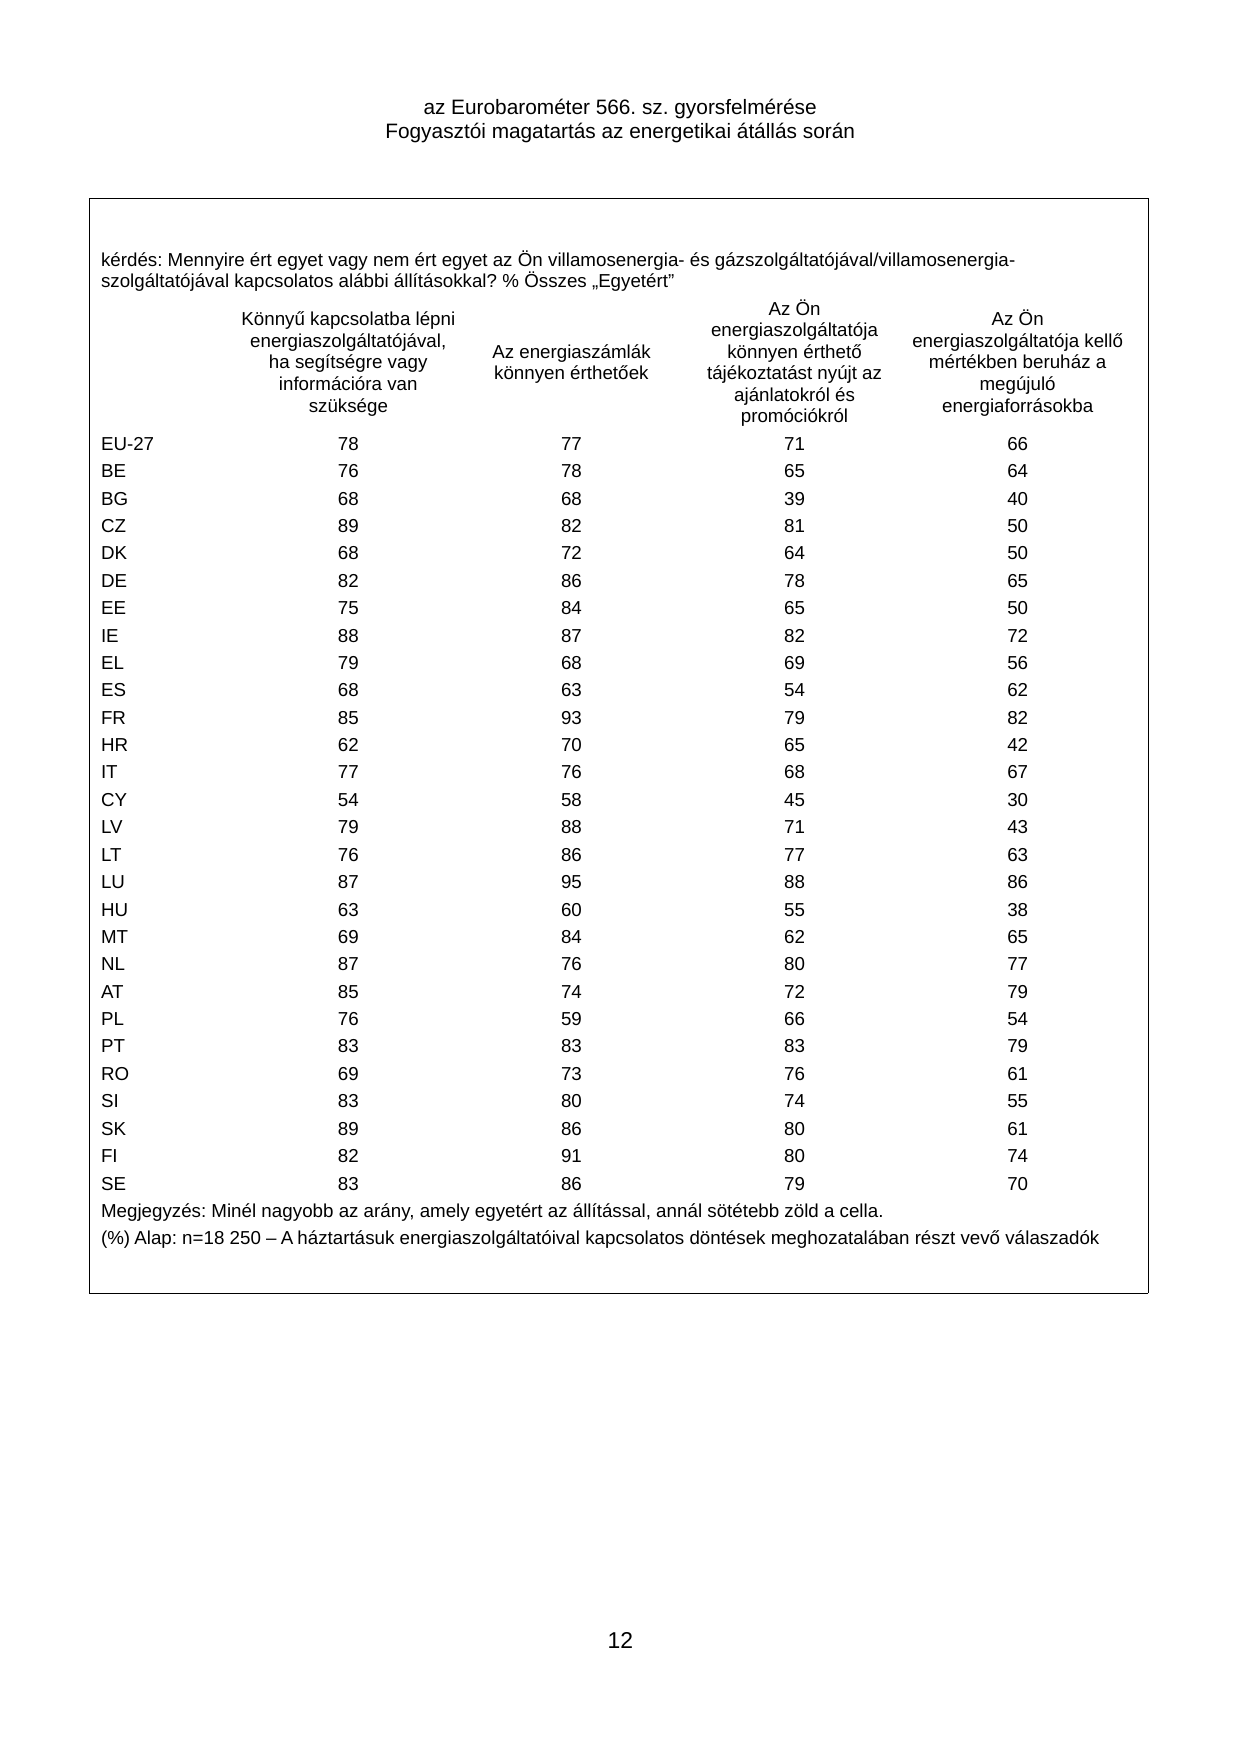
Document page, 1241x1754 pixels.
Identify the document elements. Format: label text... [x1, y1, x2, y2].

table_cell IE [98, 621, 236, 649]
table_cell 66 [683, 1005, 906, 1032]
table_cell 79 [906, 1033, 1129, 1060]
table_cell 56 [906, 649, 1129, 676]
table_cell FI [98, 1142, 236, 1169]
table_cell 63 [906, 841, 1129, 868]
table_cell ES [98, 676, 236, 704]
table_cell 89 [236, 512, 459, 539]
table_cell 80 [683, 1142, 906, 1169]
table_cell 69 [236, 1060, 459, 1087]
table_cell 80 [683, 1115, 906, 1142]
table_cell BG [98, 485, 236, 512]
table_cell RO [98, 1060, 236, 1087]
table_cell Az energiaszámlák könnyen érthetőek [460, 295, 683, 430]
table_cell 55 [906, 1087, 1129, 1114]
table_cell 63 [460, 676, 683, 704]
table_cell 77 [460, 430, 683, 457]
table_cell 59 [460, 1005, 683, 1032]
table_cell 65 [683, 731, 906, 758]
table_cell 86 [906, 868, 1129, 895]
table_cell 88 [460, 813, 683, 841]
table_cell 79 [236, 649, 459, 676]
table_cell 43 [906, 813, 1129, 841]
table_cell 73 [460, 1060, 683, 1087]
table_cell 50 [906, 594, 1129, 621]
table_cell 76 [460, 950, 683, 978]
table_cell BE [98, 457, 236, 484]
table_cell 54 [906, 1005, 1129, 1032]
table_cell 95 [460, 868, 683, 895]
table_cell 69 [236, 923, 459, 950]
table_cell 88 [236, 621, 459, 649]
table_cell 85 [236, 704, 459, 731]
table_cell 89 [236, 1115, 459, 1142]
table_cell EE [98, 594, 236, 621]
table_cell 68 [460, 485, 683, 512]
table_cell 74 [906, 1142, 1129, 1169]
table_cell 91 [460, 1142, 683, 1169]
table_cell LV [98, 813, 236, 841]
table_cell 86 [460, 1169, 683, 1197]
table_cell 42 [906, 731, 1129, 758]
table_cell 58 [460, 786, 683, 813]
table_cell 79 [906, 978, 1129, 1005]
table_cell 83 [236, 1087, 459, 1114]
table_cell 76 [236, 841, 459, 868]
table_cell 68 [460, 649, 683, 676]
table_cell 76 [460, 759, 683, 786]
table_cell 83 [236, 1033, 459, 1060]
table_cell 77 [683, 841, 906, 868]
table_cell 77 [236, 759, 459, 786]
table_cell HR [98, 731, 236, 758]
table_cell HU [98, 895, 236, 923]
table_cell [98, 295, 236, 430]
table_cell AT [98, 978, 236, 1005]
table_cell 78 [683, 567, 906, 594]
table_cell LU [98, 868, 236, 895]
table_cell 72 [683, 978, 906, 1005]
table_cell 84 [460, 923, 683, 950]
table_cell DK [98, 539, 236, 567]
table_cell 86 [460, 567, 683, 594]
table_cell PL [98, 1005, 236, 1032]
table_cell 83 [460, 1033, 683, 1060]
table_cell 83 [683, 1033, 906, 1060]
table_cell 39 [683, 485, 906, 512]
table_cell 69 [683, 649, 906, 676]
table_cell Az Ön energiaszolgáltatója kellő mértékben beruház a megújuló energiaforrásokba [906, 295, 1129, 430]
table_cell 67 [906, 759, 1129, 786]
table_cell 71 [683, 430, 906, 457]
table_cell 40 [906, 485, 1129, 512]
table_cell 79 [236, 813, 459, 841]
table_cell 38 [906, 895, 1129, 923]
table_cell 75 [236, 594, 459, 621]
table_cell NL [98, 950, 236, 978]
table_header kérdés: Mennyire ért egyet vagy nem ért egyet az Ön villamosenergia- és gázszolgáltatójával/villamosenergia-szolgáltatójával kapcsolatos alábbi állításokkal? % Összes „Egyetért” [98, 246, 1129, 294]
table_cell 93 [460, 704, 683, 731]
table_cell 65 [906, 567, 1129, 594]
table_cell 68 [236, 485, 459, 512]
table_cell 81 [683, 512, 906, 539]
table_cell 82 [236, 1142, 459, 1169]
table_cell PT [98, 1033, 236, 1060]
table_cell 55 [683, 895, 906, 923]
table_cell EU-27 [98, 430, 236, 457]
table_cell 70 [906, 1169, 1129, 1197]
table_cell 62 [683, 923, 906, 950]
table_cell 54 [683, 676, 906, 704]
table_cell 87 [460, 621, 683, 649]
table_cell 65 [906, 923, 1129, 950]
table_cell 64 [906, 457, 1129, 484]
table_cell 87 [236, 950, 459, 978]
table_cell 82 [683, 621, 906, 649]
table_cell SI [98, 1087, 236, 1114]
table_cell 65 [683, 594, 906, 621]
table_cell 61 [906, 1115, 1129, 1142]
table_cell LT [98, 841, 236, 868]
table_cell 80 [460, 1087, 683, 1114]
table_cell CY [98, 786, 236, 813]
table_cell 63 [236, 895, 459, 923]
table_cell Könnyű kapcsolatba lépni energiaszolgáltatójával, ha segítségre vagy információra van szüksége [236, 295, 459, 430]
table_cell 78 [236, 430, 459, 457]
table_cell 68 [236, 539, 459, 567]
table_cell 30 [906, 786, 1129, 813]
table_cell CZ [98, 512, 236, 539]
table_cell SK [98, 1115, 236, 1142]
table_cell DE [98, 567, 236, 594]
table_cell 76 [683, 1060, 906, 1087]
table_cell 72 [460, 539, 683, 567]
table_cell 71 [683, 813, 906, 841]
table_cell 72 [906, 621, 1129, 649]
table_cell 74 [460, 978, 683, 1005]
table_cell 82 [460, 512, 683, 539]
table_cell EL [98, 649, 236, 676]
table_cell 76 [236, 1005, 459, 1032]
table_cell 88 [683, 868, 906, 895]
table_cell 62 [236, 731, 459, 758]
table_cell 65 [683, 457, 906, 484]
table_cell Megjegyzés: Minél nagyobb az arány, amely egyetért az állítással, annál sötétebb zöld a cella. [98, 1197, 1129, 1224]
table_cell 60 [460, 895, 683, 923]
table_cell 68 [236, 676, 459, 704]
table_cell 64 [683, 539, 906, 567]
table_cell 77 [906, 950, 1129, 978]
table_cell 66 [906, 430, 1129, 457]
table_cell 86 [460, 841, 683, 868]
table_cell 74 [683, 1087, 906, 1114]
table_cell FR [98, 704, 236, 731]
table_cell 61 [906, 1060, 1129, 1087]
table_cell (%) Alap: n=18 250 – A háztartásuk energiaszolgáltatóival kapcsolatos döntések meghozatalában részt vevő válaszadók [98, 1224, 1129, 1252]
table_cell 87 [236, 868, 459, 895]
table_cell 80 [683, 950, 906, 978]
table_cell 82 [906, 704, 1129, 731]
table_cell 70 [460, 731, 683, 758]
table_cell SE [98, 1169, 236, 1197]
table_cell 62 [906, 676, 1129, 704]
table_cell Az Ön energiaszolgáltatója könnyen érthető tájékoztatást nyújt az ajánlatokról és promóciókról [683, 295, 906, 430]
table_cell 82 [236, 567, 459, 594]
table_cell 76 [236, 457, 459, 484]
table_cell IT [98, 759, 236, 786]
table_cell 86 [460, 1115, 683, 1142]
table_cell 50 [906, 539, 1129, 567]
table_cell 84 [460, 594, 683, 621]
table_cell 54 [236, 786, 459, 813]
table_cell MT [98, 923, 236, 950]
table_cell 79 [683, 1169, 906, 1197]
table_cell 78 [460, 457, 683, 484]
table_cell 83 [236, 1169, 459, 1197]
table_cell 50 [906, 512, 1129, 539]
table_cell 68 [683, 759, 906, 786]
table_cell 45 [683, 786, 906, 813]
table_cell 79 [683, 704, 906, 731]
table_cell 85 [236, 978, 459, 1005]
